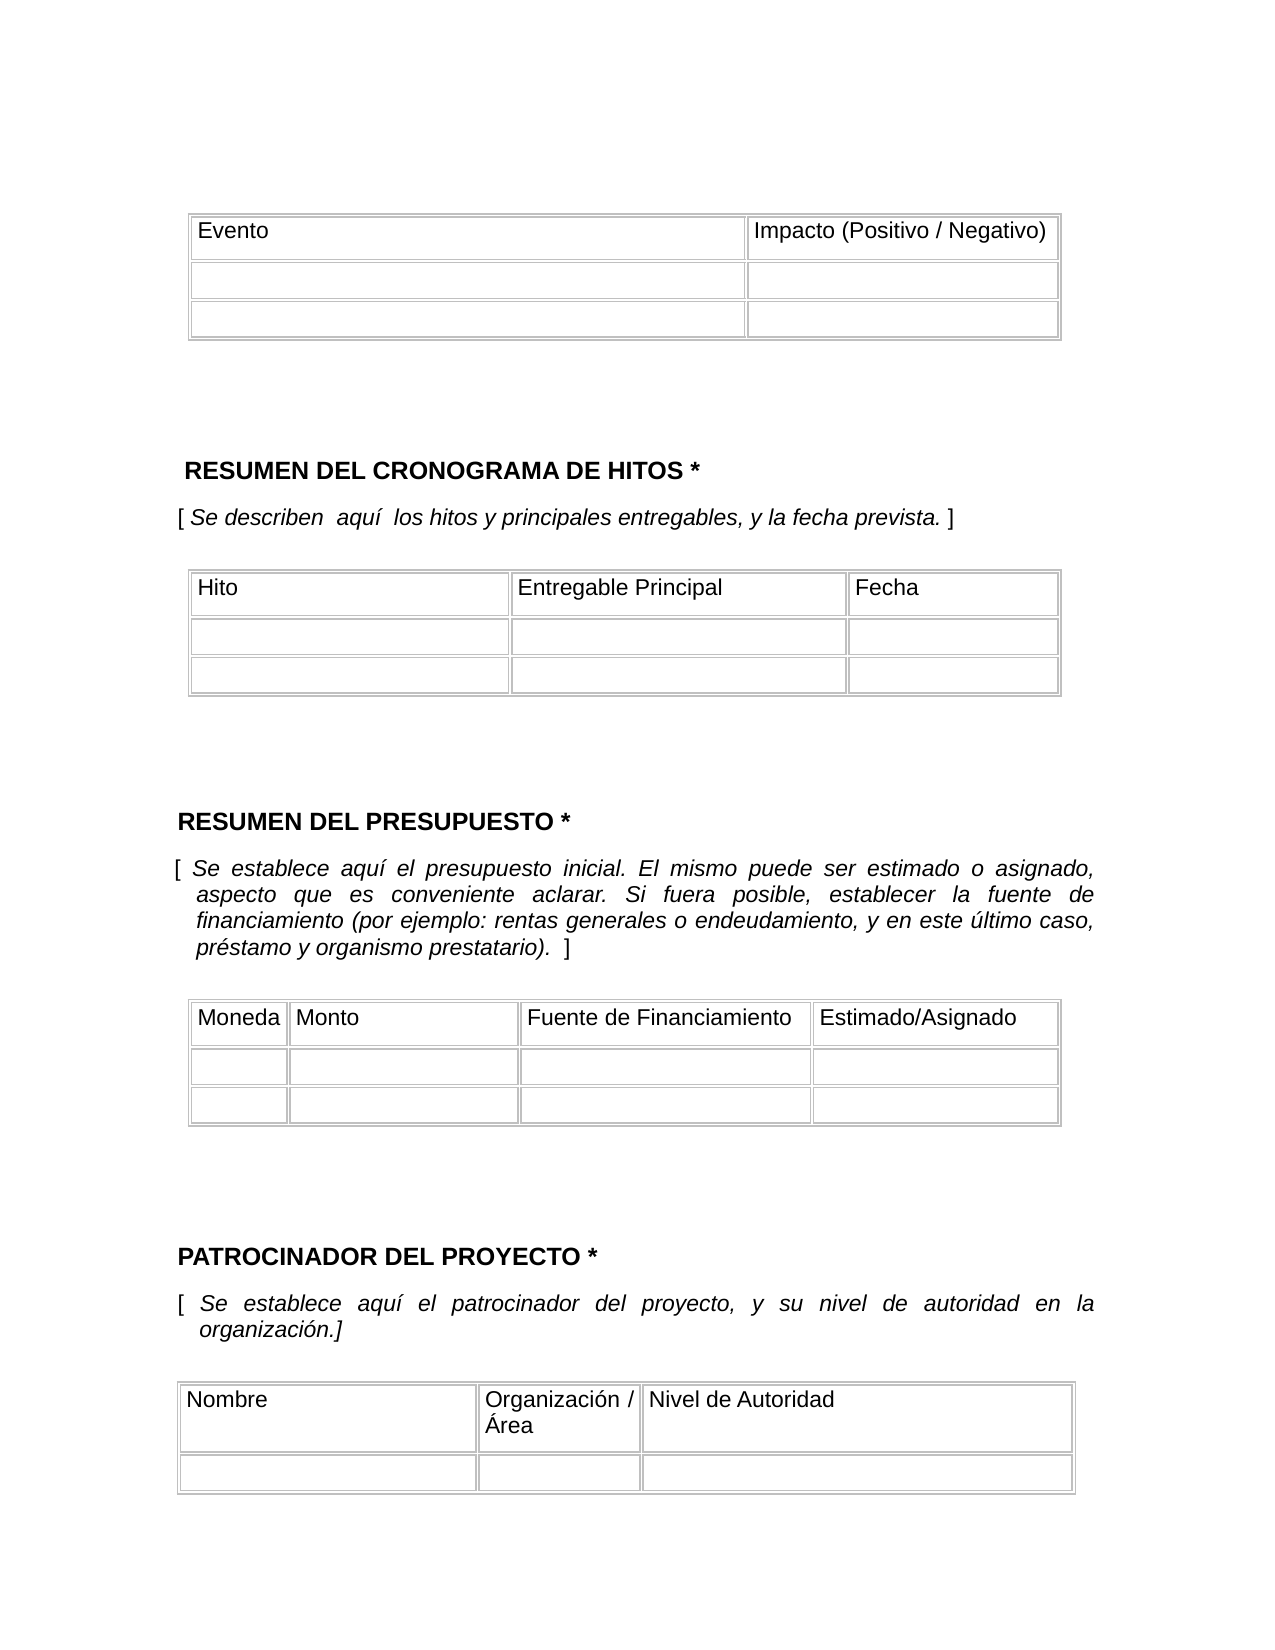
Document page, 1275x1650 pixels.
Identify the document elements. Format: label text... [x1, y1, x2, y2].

table_cell [814, 1088, 1057, 1122]
text [ Se establece aquí el presupuesto inicial. El mismo puede ser estimado o asignado, aspecto que es conveniente aclarar. Si fuera posible, establecer la fuente de financiamiento (por ejemplo: rentas generales o endeudamiento, y en este último caso, préstamo y organismo prestatario). ] [174, 854, 1098, 960]
table_header Nombre [181, 1386, 475, 1451]
table_cell [192, 1050, 286, 1083]
table_header Monto [291, 1003, 517, 1045]
table_header Organización / Área [480, 1386, 639, 1451]
table_cell [749, 302, 1057, 336]
subtitle RESUMEN DEL CRONOGRAMA DE HITOS * [177, 456, 1098, 485]
table_cell [749, 263, 1057, 297]
table_header Hito [192, 574, 508, 615]
table_cell [192, 658, 508, 692]
table_cell [291, 1050, 517, 1083]
table_cell [513, 620, 845, 653]
table_cell [480, 1456, 639, 1490]
text [ Se establece aquí el patrocinador del proyecto, y su nivel de autoridad en la organización.] [177, 1289, 1098, 1342]
table_header Evento [192, 218, 744, 259]
table_cell [192, 1088, 286, 1122]
table_cell [644, 1456, 1071, 1490]
table_cell [291, 1088, 517, 1122]
table_cell [192, 302, 744, 336]
table_header Moneda [192, 1003, 286, 1045]
table_cell [522, 1088, 810, 1122]
subtitle PATROCINADOR DEL PROYECTO * [177, 1242, 1098, 1271]
table_header Fecha [850, 574, 1057, 615]
table_header Entregable Principal [513, 574, 845, 615]
table_header Impacto (Positivo / Negativo) [749, 218, 1057, 259]
table_cell [181, 1456, 475, 1490]
table_cell [814, 1050, 1057, 1083]
subtitle RESUMEN DEL PRESUPUESTO * [177, 807, 1098, 836]
table_header Fuente de Financiamiento [522, 1003, 810, 1045]
table_cell [850, 658, 1057, 692]
table_cell [513, 658, 845, 692]
table_cell [192, 620, 508, 653]
table_header Nivel de Autoridad [644, 1386, 1071, 1451]
text [ Se describen aquí los hitos y principales entregables, y la fecha prevista. ] [177, 504, 1098, 530]
table_cell [192, 263, 744, 297]
table_cell [522, 1050, 810, 1083]
table_header Estimado/Asignado [814, 1003, 1057, 1045]
table_cell [850, 620, 1057, 653]
